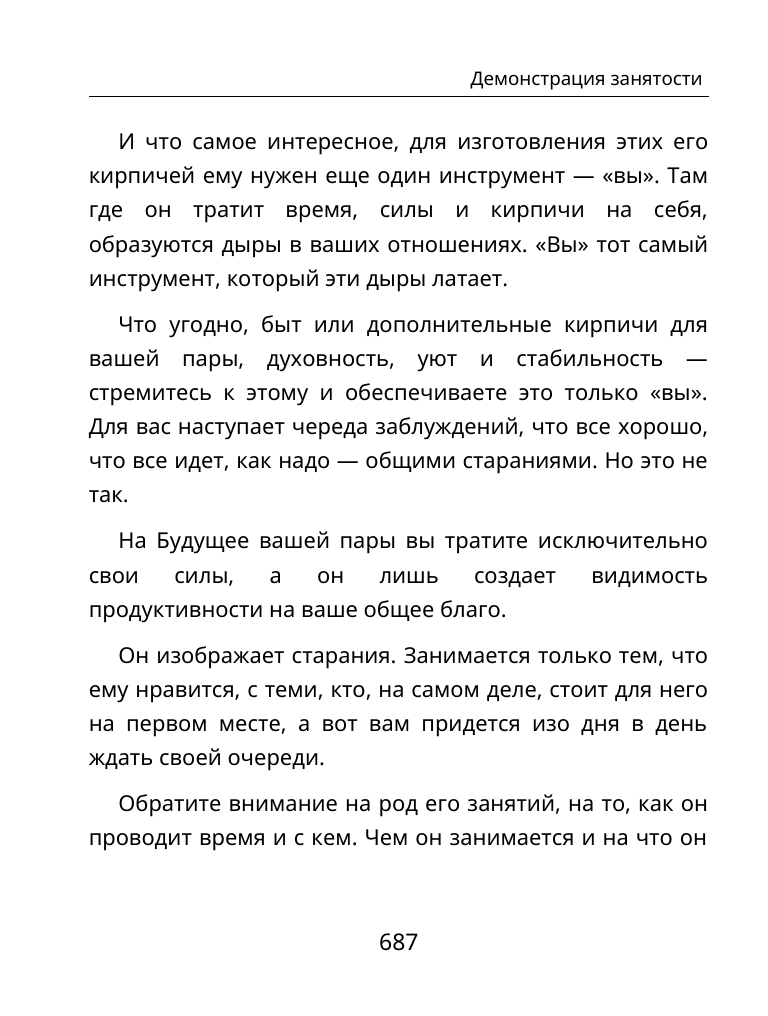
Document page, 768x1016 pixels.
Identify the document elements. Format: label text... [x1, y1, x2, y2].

text Обратите внимание на род его занятий, на то, как он проводит время и с кем. Чем он занимается и на что он [88, 788, 709, 852]
text На Будущее вашей пары вы тратите исключительно свои силы, а он лишь создает видимость продуктивности на ваше общее благо. [88, 525, 709, 623]
text Он изображает старания. Занимается только тем, что ему нравится, с теми, кто, на самом деле, стоит для него на первом месте, а вот вам придется изо дня в день ждать своей очереди. [88, 640, 709, 772]
text И что самое интересное, для изготовления этих его кирпичей ему нужен еще один инструмент — «вы». Там где он тратит время, силы и кирпичи на себя, образуются дыры в ваших отношениях. «Вы» тот самый инструмент, который эти дыры латает. [88, 126, 709, 292]
text Что угодно, быт или дополнительные кирпичи для вашей пары, духовность, уют и стабильность — стремитесь к этому и обеспечиваете это только «вы». Для вас наступает череда заблуждений, что все хорошо, что все идет, как надо — общими стараниями. Но это не так. [88, 309, 709, 509]
